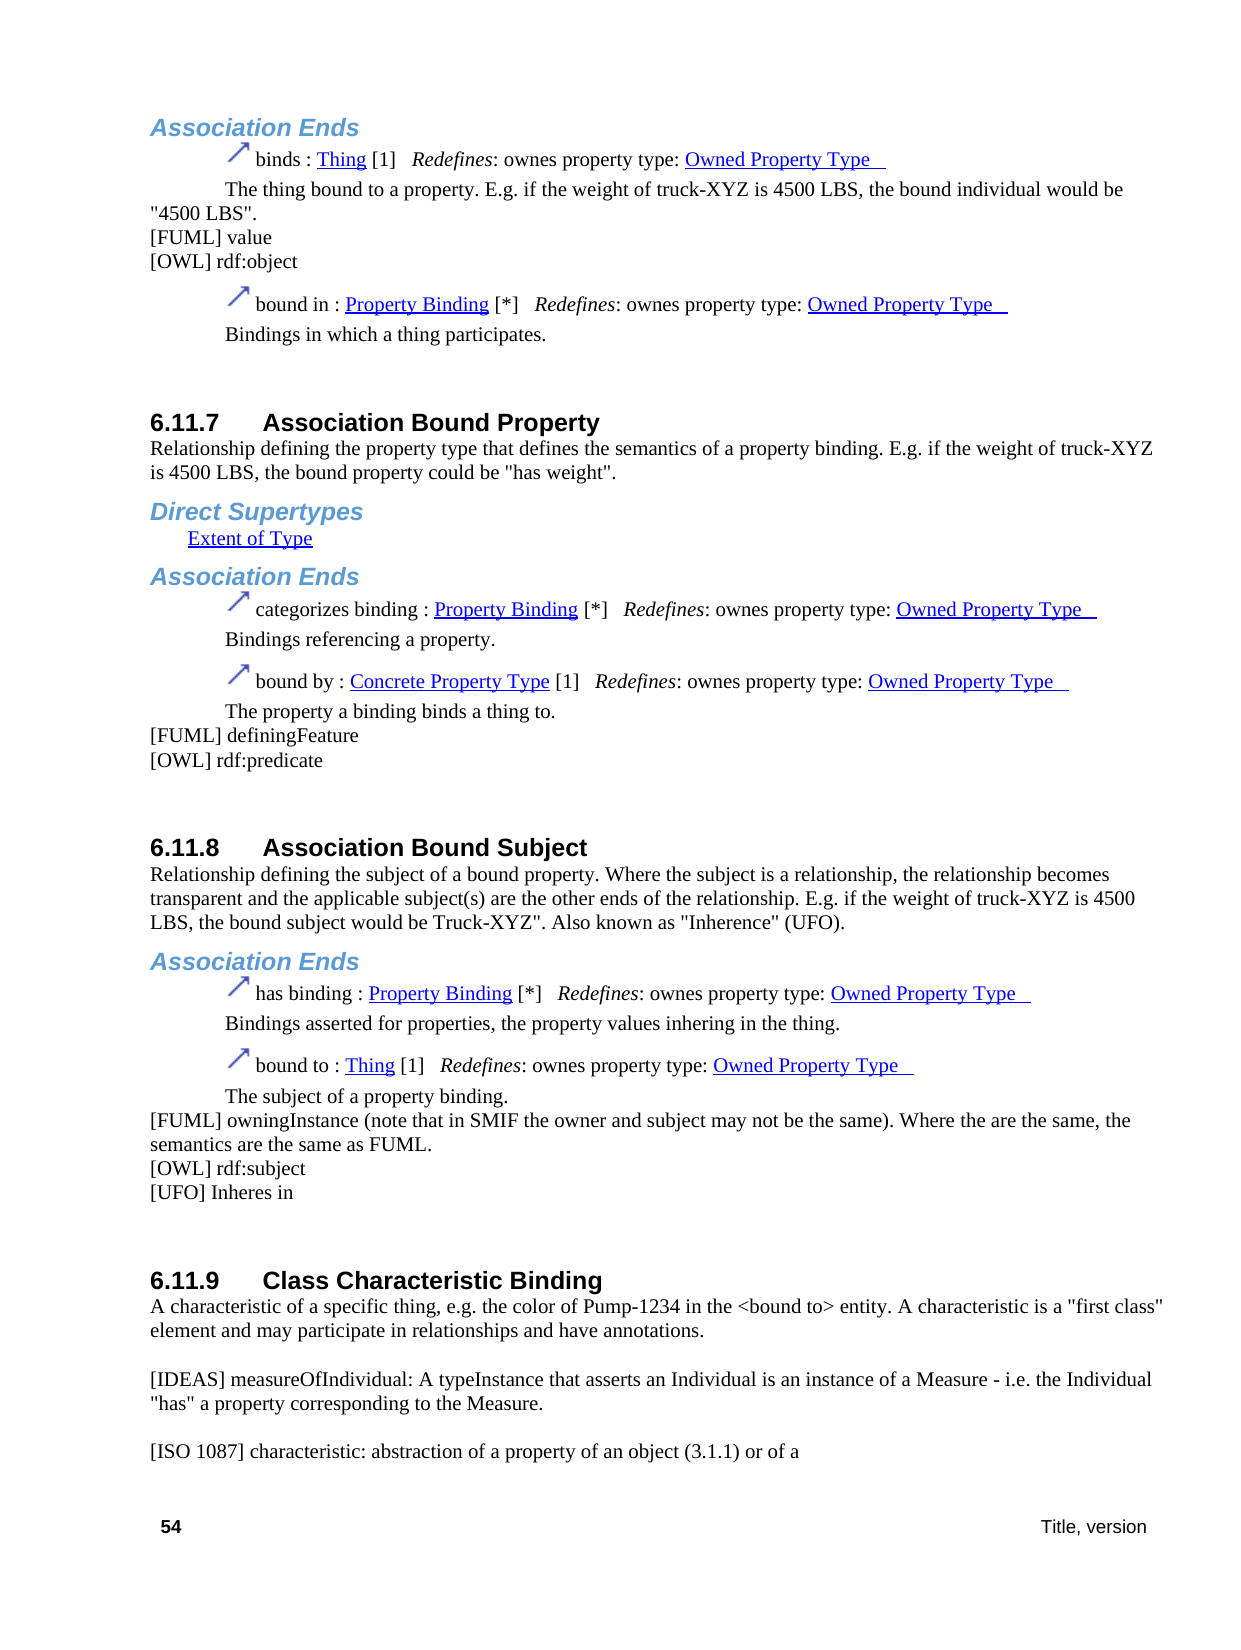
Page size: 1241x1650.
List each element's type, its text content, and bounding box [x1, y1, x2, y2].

picture [225, 590, 251, 616]
text A characteristic of a specific thing, e.g. the color of Pump-1234 in the <bound to> entity. A characteristic is a "first class" element and may participate in relationships and have annotations. [IDEAS] measureOfIndividual: A typeInstance that asserts an Individual is an instance of a Measure - i.e. the Individual "has" a property corresponding to the Measure. [ISO 1087] characteristic: abstraction of a property of an object (3.1.1) or of a [150, 1294, 1165, 1463]
text categorizes binding : Property Binding [*] Redefines: ownes property type: Owned Property Type [150, 591, 1165, 621]
subtitle Class Characteristic Binding [150, 1266, 1165, 1294]
subtitle Association Ends [150, 112, 1165, 141]
text bound to : Thing [1] Redefines: ownes property type: Owned Property Type [150, 1048, 1165, 1077]
text binds : Thing [1] Redefines: ownes property type: Owned Property Type [150, 141, 1165, 171]
text Extent of Type [187, 526, 1165, 550]
text The thing bound to a property. E.g. if the weight of truck-XYZ is 4500 LBS, the bound individual would be "4500 LBS". [FUML] value [OWL] rdf:object [150, 177, 1165, 273]
text has binding : Property Binding [*] Redefines: ownes property type: Owned Property Type [150, 975, 1165, 1005]
picture [225, 975, 251, 1001]
subtitle Association Ends [150, 562, 1165, 591]
text Bindings in which a thing participates. [150, 322, 1165, 346]
subtitle Association Bound Subject [150, 833, 1165, 862]
picture [225, 285, 251, 311]
text The property a binding binds a thing to. [FUML] definingFeature [OWL] rdf:predicate [150, 699, 1165, 772]
text Relationship defining the property type that defines the semantics of a property binding. E.g. if the weight of truck-XYZ is 4500 LBS, the bound property could be "has weight". [150, 436, 1165, 484]
text Bindings asserted for properties, the property values inhering in the thing. [150, 1011, 1165, 1035]
text bound by : Concrete Property Type [1] Redefines: ownes property type: Owned Property Type [150, 663, 1165, 693]
subtitle Direct Supertypes [150, 497, 1165, 526]
text Relationship defining the subject of a bound property. Where the subject is a relationship, the relationship becomes transparent and the applicable subject(s) are the other ends of the relationship. E.g. if the weight of truck-XYZ is 4500 LBS, the bound subject would be Truck-XYZ". Also known as "Inherence" (UFO). [150, 862, 1165, 934]
picture [225, 141, 251, 167]
text Bindings referencing a property. [150, 627, 1165, 651]
text The subject of a property binding. [FUML] owningInstance (note that in SMIF the owner and subject may not be the same). Where the are the same, the semantics are the same as FUML. [OWL] rdf:subject [UFO] Inheres in [150, 1084, 1165, 1204]
picture [225, 663, 251, 689]
text bound in : Property Binding [*] Redefines: ownes property type: Owned Property Type [150, 286, 1165, 316]
subtitle Association Bound Property [150, 407, 1165, 436]
picture [225, 1047, 251, 1073]
subtitle Association Ends [150, 947, 1165, 975]
